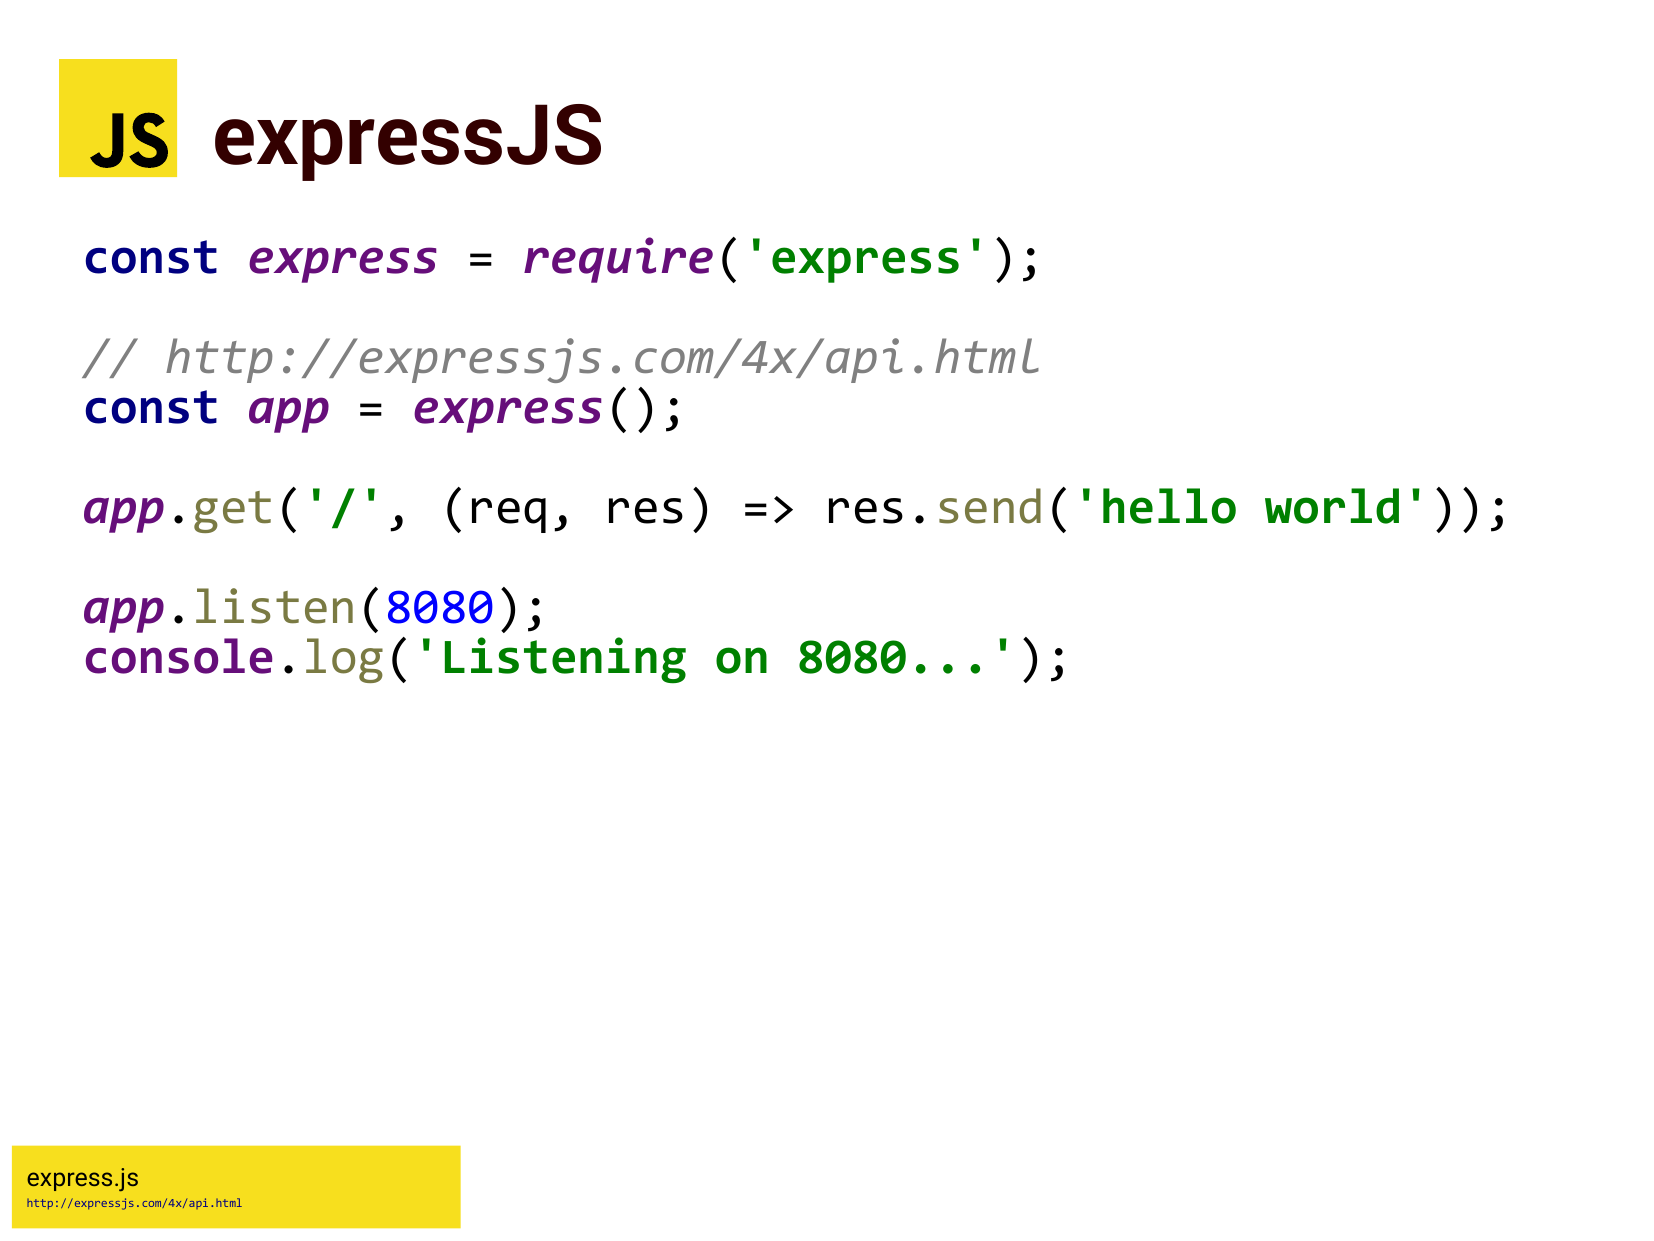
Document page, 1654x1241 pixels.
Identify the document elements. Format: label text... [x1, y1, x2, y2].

list const express = require('express'); // http://expressjs.com/4x/api.html const app = express(); app.get('/', (req, res) => res.send('hello world')); app.listen(8080); console.log('Listening on 8080...'); [82, 236, 1571, 956]
title expressJS [194, 72, 1559, 201]
text_box express.js http://expressjs.com/4x/api.html [11, 1145, 461, 1229]
